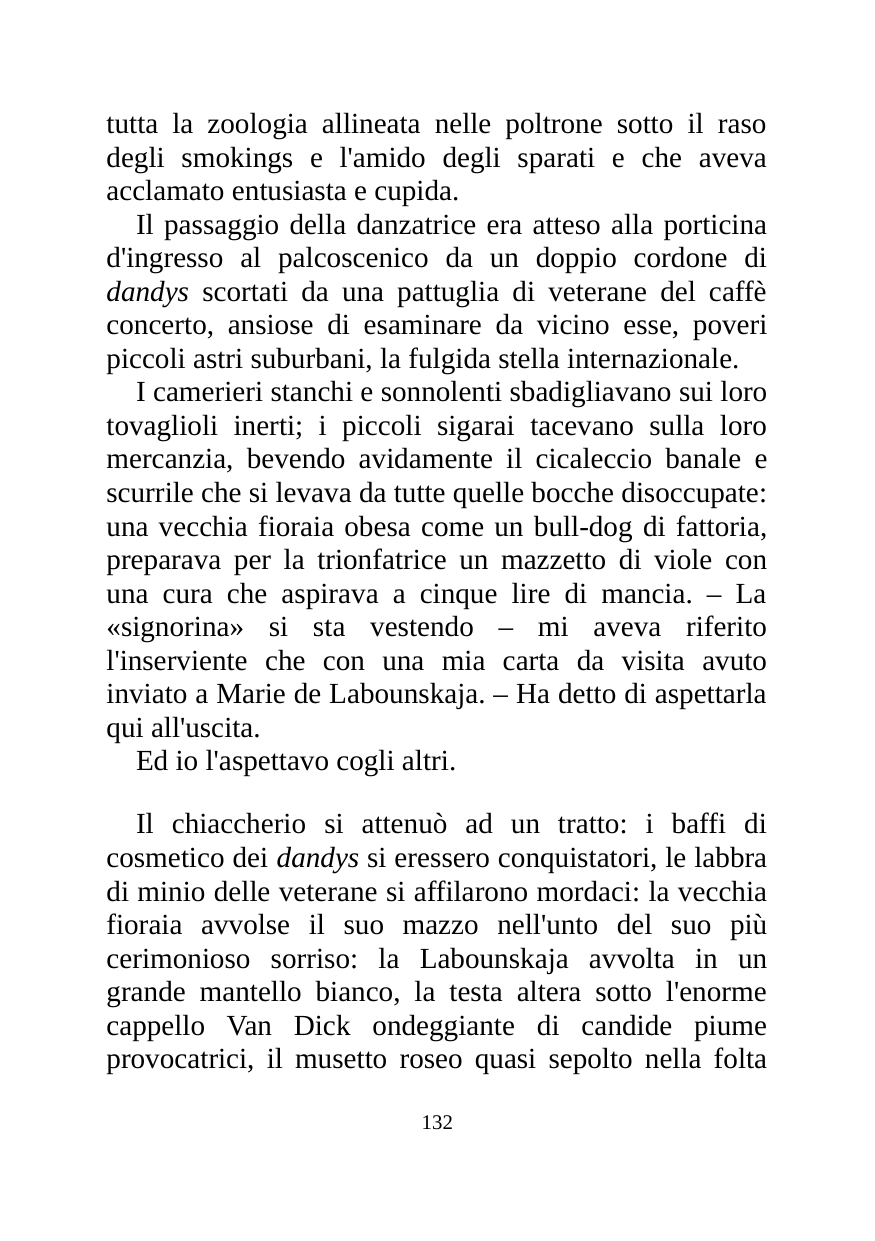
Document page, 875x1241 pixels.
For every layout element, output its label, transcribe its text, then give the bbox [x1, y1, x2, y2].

text I camerieri stanchi e sonnolenti sbadigliavano sui loro tovaglioli inerti; i piccoli sigarai tacevano sulla loro mercanzia, bevendo avidamente il cicaleccio banale e scurrile che si levava da tutte quelle bocche disoccupate: una vecchia fioraia obesa come un bull-dog di fattoria, preparava per la trionfatrice un mazzetto di viole con una cura che aspirava a cinque lire di mancia. – La «signorina» si sta vestendo – mi aveva riferito l'inserviente che con una mia carta da visita avuto inviato a Marie de Labounskaja. – Ha detto di aspettarla qui all'uscita. [106, 374, 768, 743]
text Il chiaccherio si attenuò ad un tratto: i baffi di cosmetico dei dandys si eressero conquistatori, le labbra di minio delle veterane si affilarono mordaci: la vecchia fioraia avvolse il suo mazzo nell'unto del suo più cerimonioso sorriso: la Labounskaja avvolta in un grande mantello bianco, la testa altera sotto l'enorme cappello Van Dick ondeggiante di candide piume provocatrici, il musetto roseo quasi sepolto nella folta [106, 807, 768, 1075]
text Il passaggio della danzatrice era atteso alla porticina d'ingresso al palcoscenico da un doppio cordone di dandys scortati da una pattuglia di veterane del caffè concerto, ansiose di esaminare da vicino esse, poveri piccoli astri suburbani, la fulgida stella internazionale. [106, 207, 768, 374]
text Ed io l'aspettavo cogli altri. [106, 743, 768, 777]
text tutta la zoologia allineata nelle poltrone sotto il raso degli smokings e l'amido degli sparati e che aveva acclamato entusiasta e cupida. [106, 106, 768, 207]
